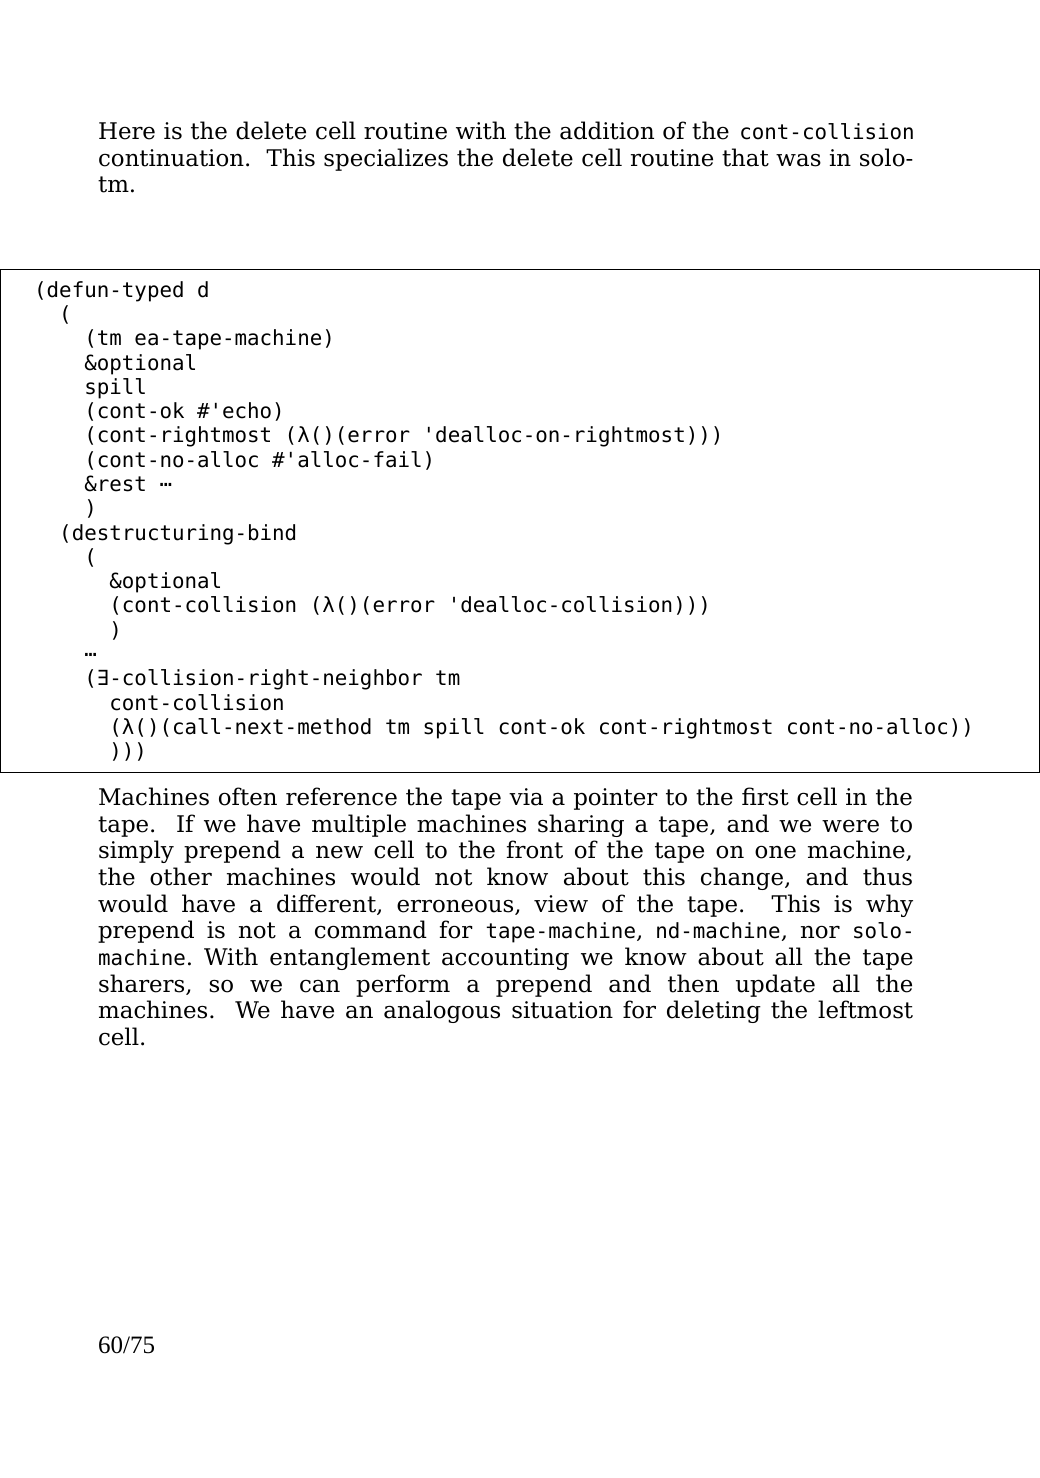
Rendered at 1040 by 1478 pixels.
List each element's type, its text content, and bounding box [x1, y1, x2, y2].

text ))) [9, 739, 1031, 763]
text (λ()(call-next-method tm spill cont-ok cont-rightmost cont-no-alloc)) [9, 715, 1031, 739]
text [98, 254, 914, 269]
text ⋯ [9, 642, 1031, 666]
text Machines often reference the tape via a pointer to the first cell in the tape. If we have multiple machines sharing a tape, and we were to simply prepend a new cell to the front of the tape on one machine, the other machines would not know about this change, and thus would have a different, erroneous, view of the tape. This is why prepend is not a command for tape-machine, nd-machine, nor solo-machine. With entanglement accounting we know about all the tape sharers, so we can perform a prepend and then update all the machines. We have an analogous situation for deleting the leftmost cell. [98, 773, 914, 1051]
text (cont-ok #'echo) [9, 399, 1031, 423]
text (cont-rightmost (λ()(error 'dealloc-on-rightmost))) [9, 423, 1031, 448]
text ) [9, 618, 1031, 642]
text spill [9, 375, 1031, 399]
text (cont-collision (λ()(error 'dealloc-collision))) [9, 593, 1031, 618]
text Here is the delete cell routine with the addition of the cont-collision continuation. This specializes the delete cell routine that was in solo-tm. [98, 118, 914, 198]
text (tm ea-tape-machine) [9, 326, 1031, 351]
text ) [9, 496, 1031, 521]
text &optional [9, 351, 1031, 375]
text (cont-no-alloc #'alloc-fail) [9, 448, 1031, 472]
text (∃-collision-right-neighbor tm [9, 666, 1031, 691]
text ( [9, 302, 1031, 326]
text (destructuring-bind [9, 521, 1031, 545]
text (defun-typed d [9, 278, 1031, 302]
text cont-collision [9, 691, 1031, 715]
text [1, 270, 1039, 772]
text &optional [9, 569, 1031, 593]
text &rest ⋯ [9, 472, 1031, 496]
text ( [9, 545, 1031, 569]
